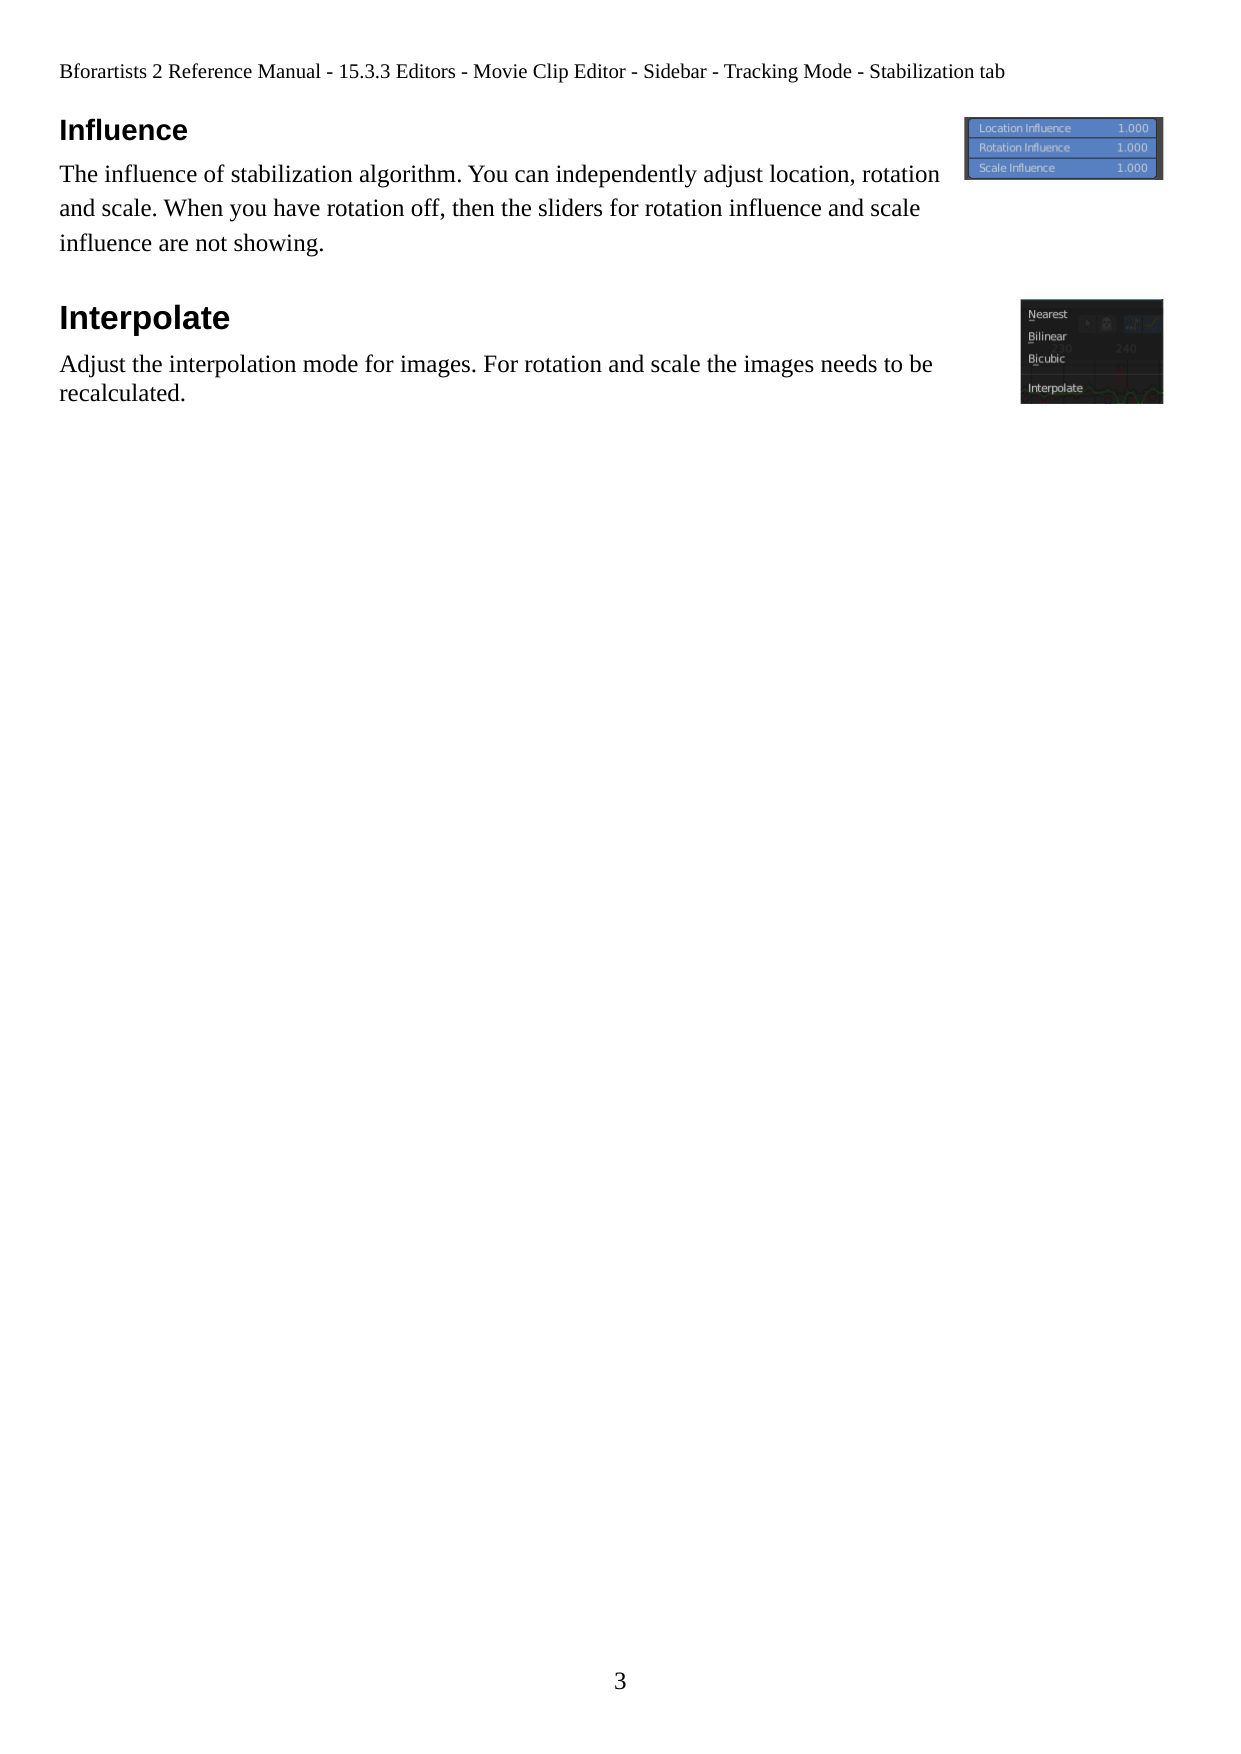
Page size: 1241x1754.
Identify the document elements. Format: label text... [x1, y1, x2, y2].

text The influence of stabilization algorithm. You can independently adjust location, rotation and scale. When you have rotation off, then the sliders for rotation influence and scale influence are not showing. [59, 159, 1181, 257]
picture [964, 117, 1164, 180]
text Adjust the interpolation mode for images. For rotation and scale the images needs to be recalculated. [59, 349, 1181, 406]
subtitle Interpolate [59, 298, 1181, 336]
picture [1020, 299, 1164, 404]
subtitle Influence [59, 113, 1181, 146]
